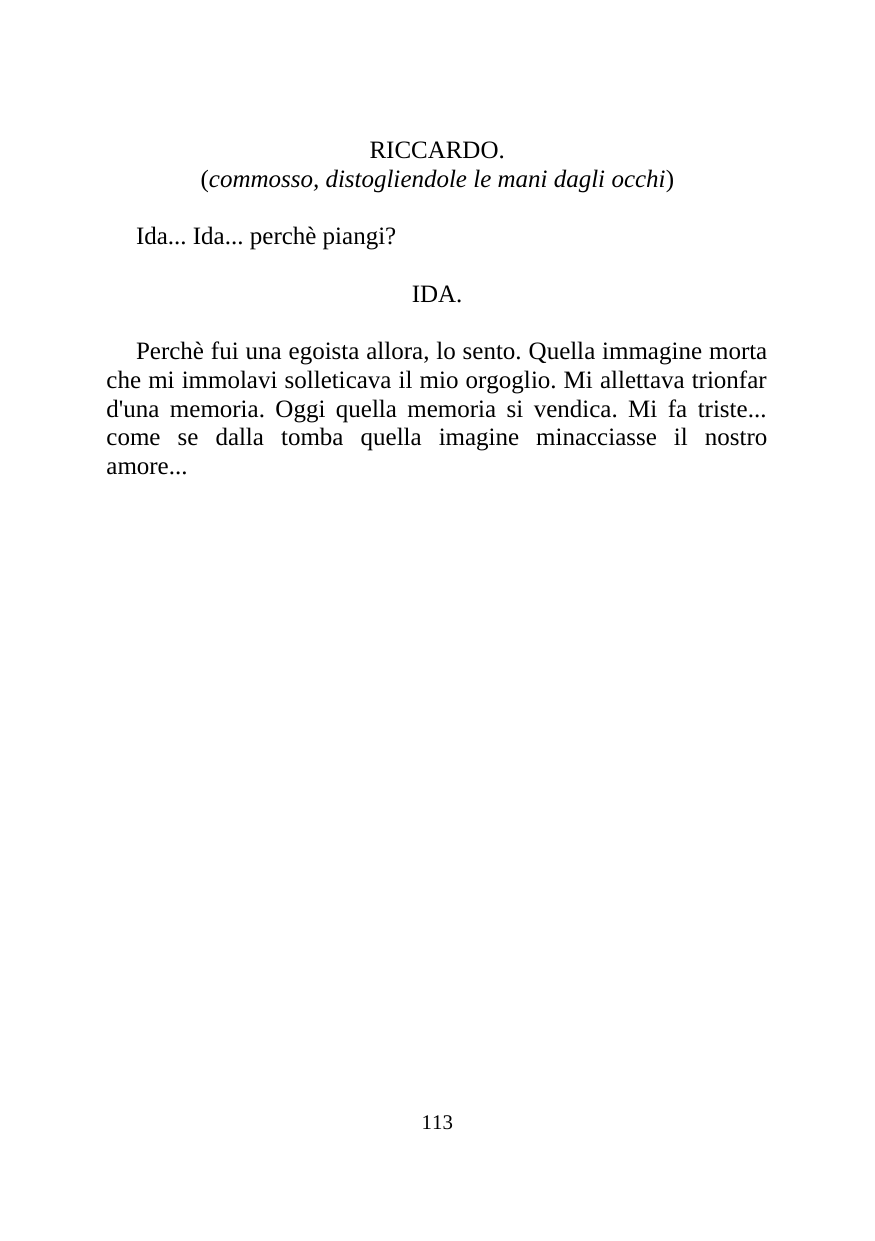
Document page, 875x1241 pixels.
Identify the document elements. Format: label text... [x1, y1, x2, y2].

text IDA. [106, 279, 768, 307]
text RICCARDO. [106, 135, 768, 164]
text Perchè fui una egoista allora, lo sento. Quella immagine morta che mi immolavi solleticava il mio orgoglio. Mi allettava trionfar d'una memoria. Oggi quella memoria si vendica. Mi fa triste... come se dalla tomba quella imagine minacciasse il nostro amore... [106, 336, 768, 480]
text Ida... Ida... perchè piangi? [106, 221, 768, 250]
text (commosso, distogliendole le mani dagli occhi) [106, 164, 768, 192]
